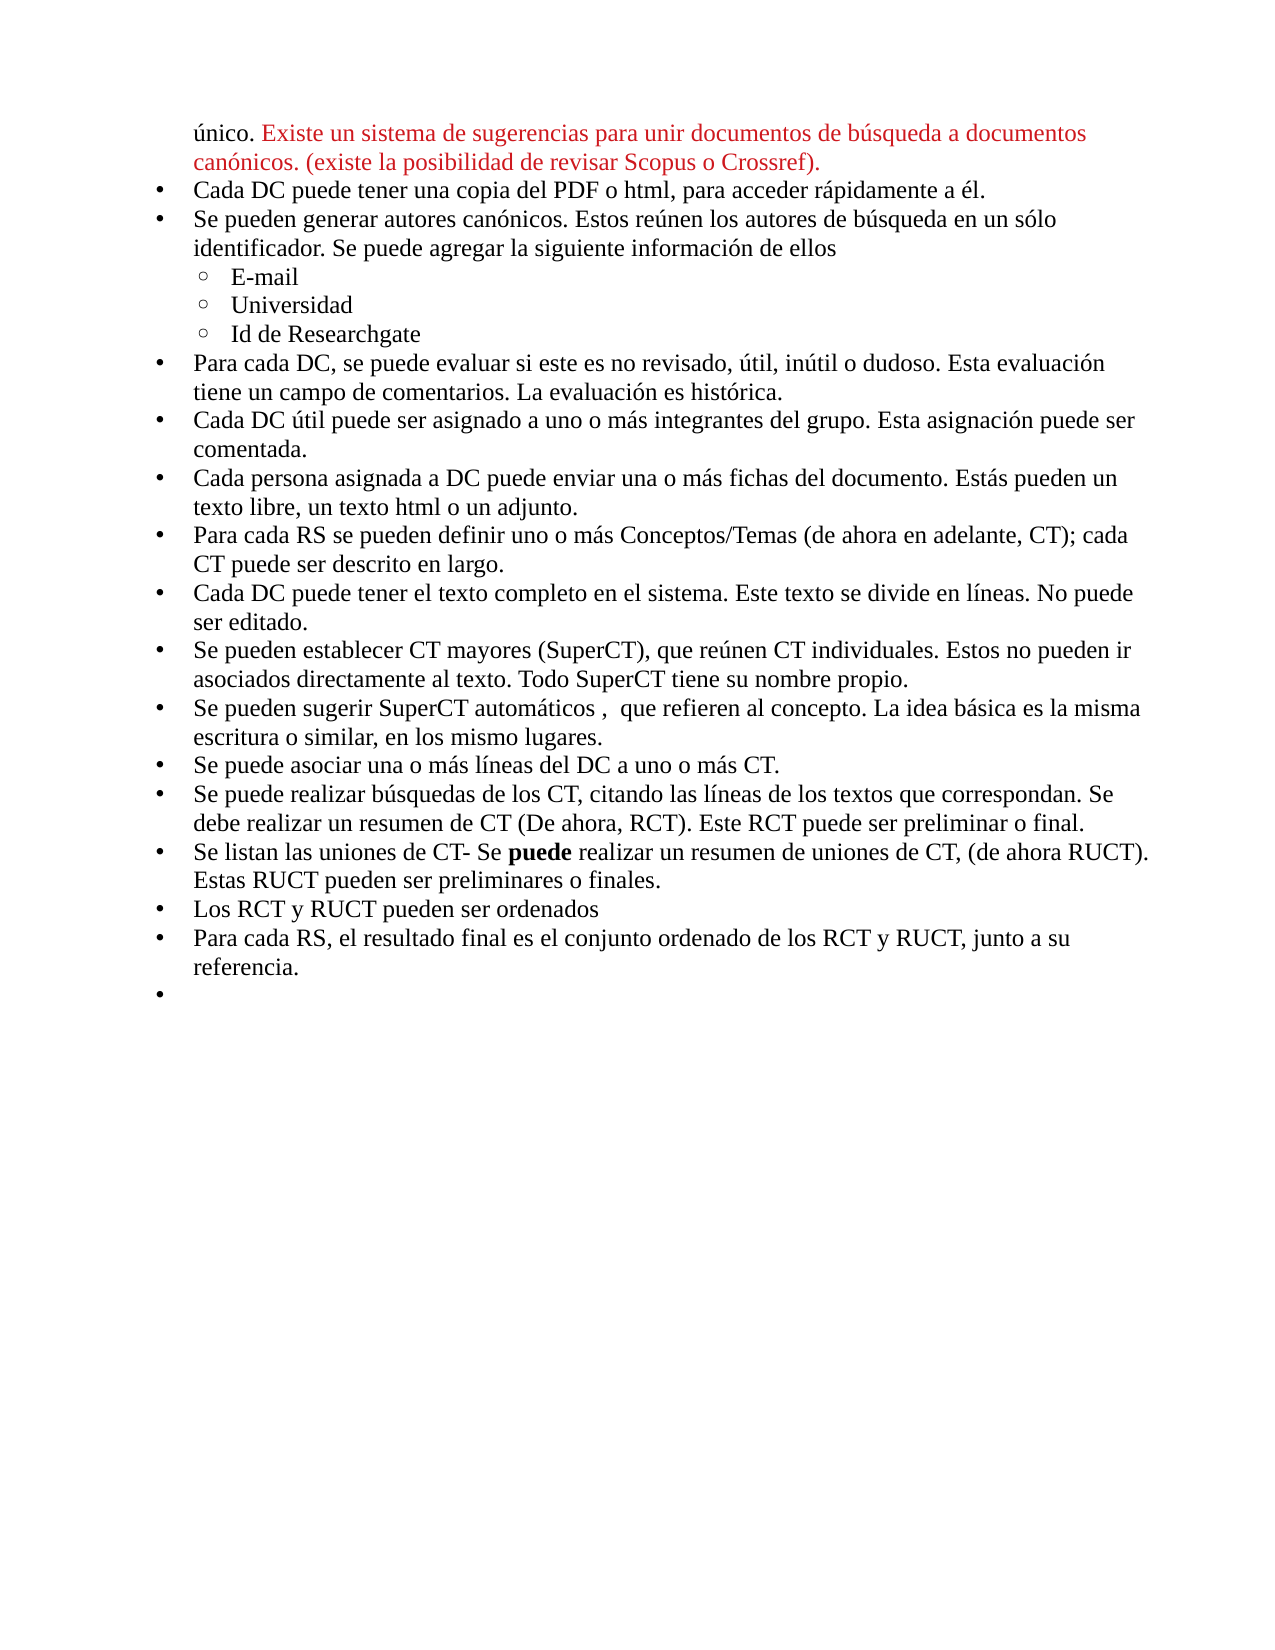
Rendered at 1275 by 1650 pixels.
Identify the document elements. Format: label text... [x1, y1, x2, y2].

list E-mail [193, 262, 1157, 291]
list Para cada RS se pueden definir uno o más Conceptos/Temas (de ahora en adelante, CT); cada CT puede ser descrito en largo. [156, 521, 1157, 578]
list Universidad [193, 291, 1157, 319]
list Se listan las uniones de CT- Se puede realizar un resumen de uniones de CT, (de ahora RUCT). Estas RUCT pueden ser preliminares o finales. [156, 837, 1157, 894]
list Cada persona asignada a DC puede enviar una o más fichas del documento. Estás pueden un texto libre, un texto html o un adjunto. [156, 463, 1157, 521]
list único. Existe un sistema de sugerencias para unir documentos de búsqueda a documentos canónicos. (existe la posibilidad de revisar Scopus o Crossref). [156, 118, 1157, 176]
list Se puede realizar búsquedas de los CT, citando las líneas de los textos que correspondan. Se debe realizar un resumen de CT (De ahora, RCT). Este RCT puede ser preliminar o final. [156, 779, 1157, 837]
list Se pueden generar autores canónicos. Estos reúnen los autores de búsqueda en un sólo identificador. Se puede agregar la siguiente información de ellos [156, 204, 1157, 262]
list Cada DC puede tener el texto completo en el sistema. Este texto se divide en líneas. No puede ser editado. [156, 578, 1157, 636]
list Id de Researchgate [193, 319, 1157, 348]
list Cada DC útil puede ser asignado a uno o más integrantes del grupo. Esta asignación puede ser comentada. [156, 406, 1157, 463]
list Se pueden establecer CT mayores (SuperCT), que reúnen CT individuales. Estos no pueden ir asociados directamente al texto. Todo SuperCT tiene su nombre propio. [156, 636, 1157, 693]
list Se pueden sugerir SuperCT automáticos , que refieren al concepto. La idea básica es la misma escritura o similar, en los mismo lugares. [156, 693, 1157, 751]
list Los RCT y RUCT pueden ser ordenados [156, 894, 1157, 923]
list Cada DC puede tener una copia del PDF o html, para acceder rápidamente a él. [156, 176, 1157, 204]
list Para cada RS, el resultado final es el conjunto ordenado de los RCT y RUCT, junto a su referencia. [156, 923, 1157, 981]
list Para cada DC, se puede evaluar si este es no revisado, útil, inútil o dudoso. Esta evaluación tiene un campo de comentarios. La evaluación es histórica. [156, 348, 1157, 406]
list Se puede asociar una o más líneas del DC a uno o más CT. [156, 751, 1157, 779]
